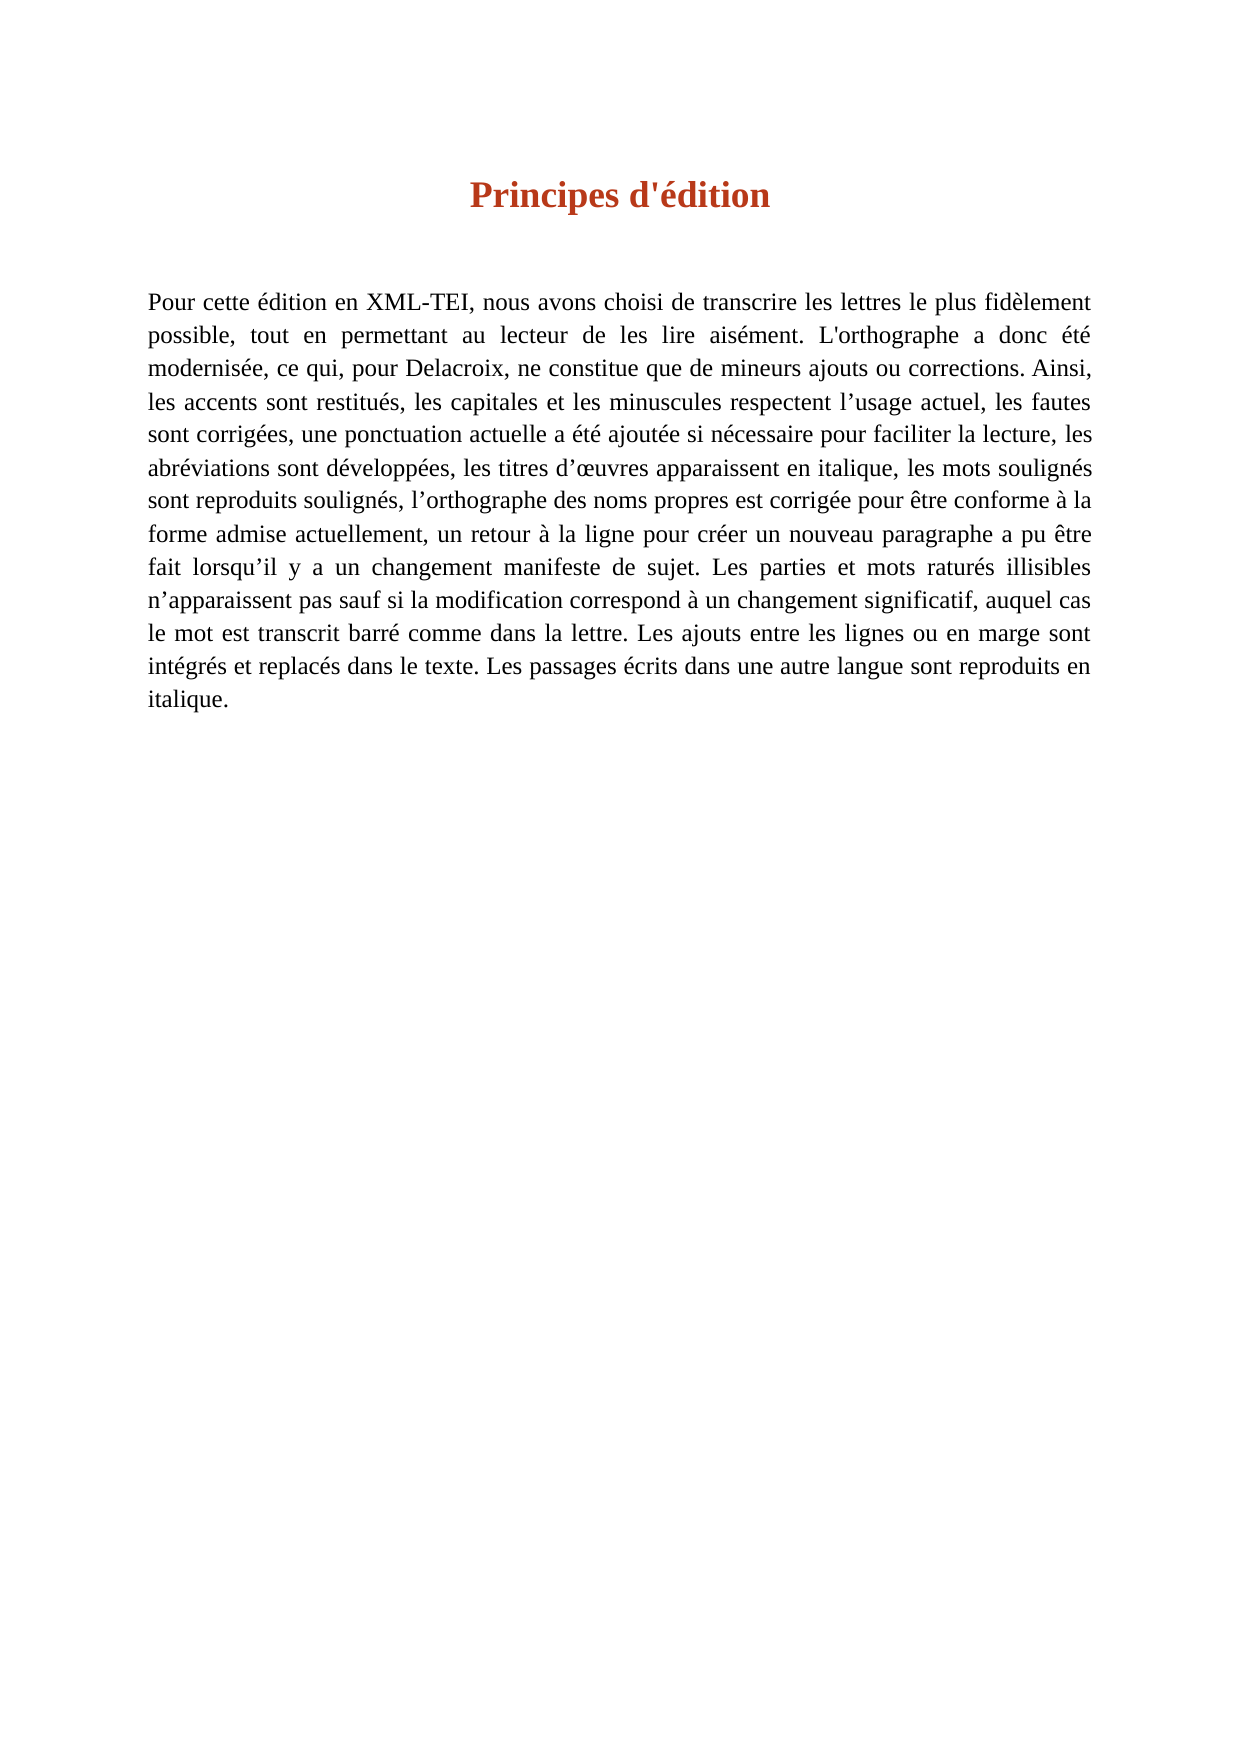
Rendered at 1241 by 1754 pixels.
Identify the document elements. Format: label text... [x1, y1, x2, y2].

subtitle Principes d'édition [148, 173, 1093, 216]
text Pour cette édition en XML-TEI, nous avons choisi de transcrire les lettres le plus fidèlement possible, tout en permettant au lecteur de les lire aisément. L'orthographe a donc été modernisée, ce qui, pour Delacroix, ne constitue que de mineurs ajouts ou corrections. Ainsi, les accents sont restitués, les capitales et les minuscules respectent l’usage actuel, les fautes sont corrigées, une ponctuation actuelle a été ajoutée si nécessaire pour faciliter la lecture, les abréviations sont développées, les titres d’œuvres apparaissent en italique, les mots soulignés sont reproduits soulignés, l’orthographe des noms propres est corrigée pour être conforme à la forme admise actuellement, un retour à la ligne pour créer un nouveau paragraphe a pu être fait lorsqu’il y a un changement manifeste de sujet. Les parties et mots raturés illisibles n’apparaissent pas sauf si la modification correspond à un changement significatif, auquel cas le mot est transcrit barré comme dans la lettre. Les ajouts entre les lignes ou en marge sont intégrés et replacés dans le texte. Les passages écrits dans une autre langue sont reproduits en italique. [148, 287, 1093, 712]
